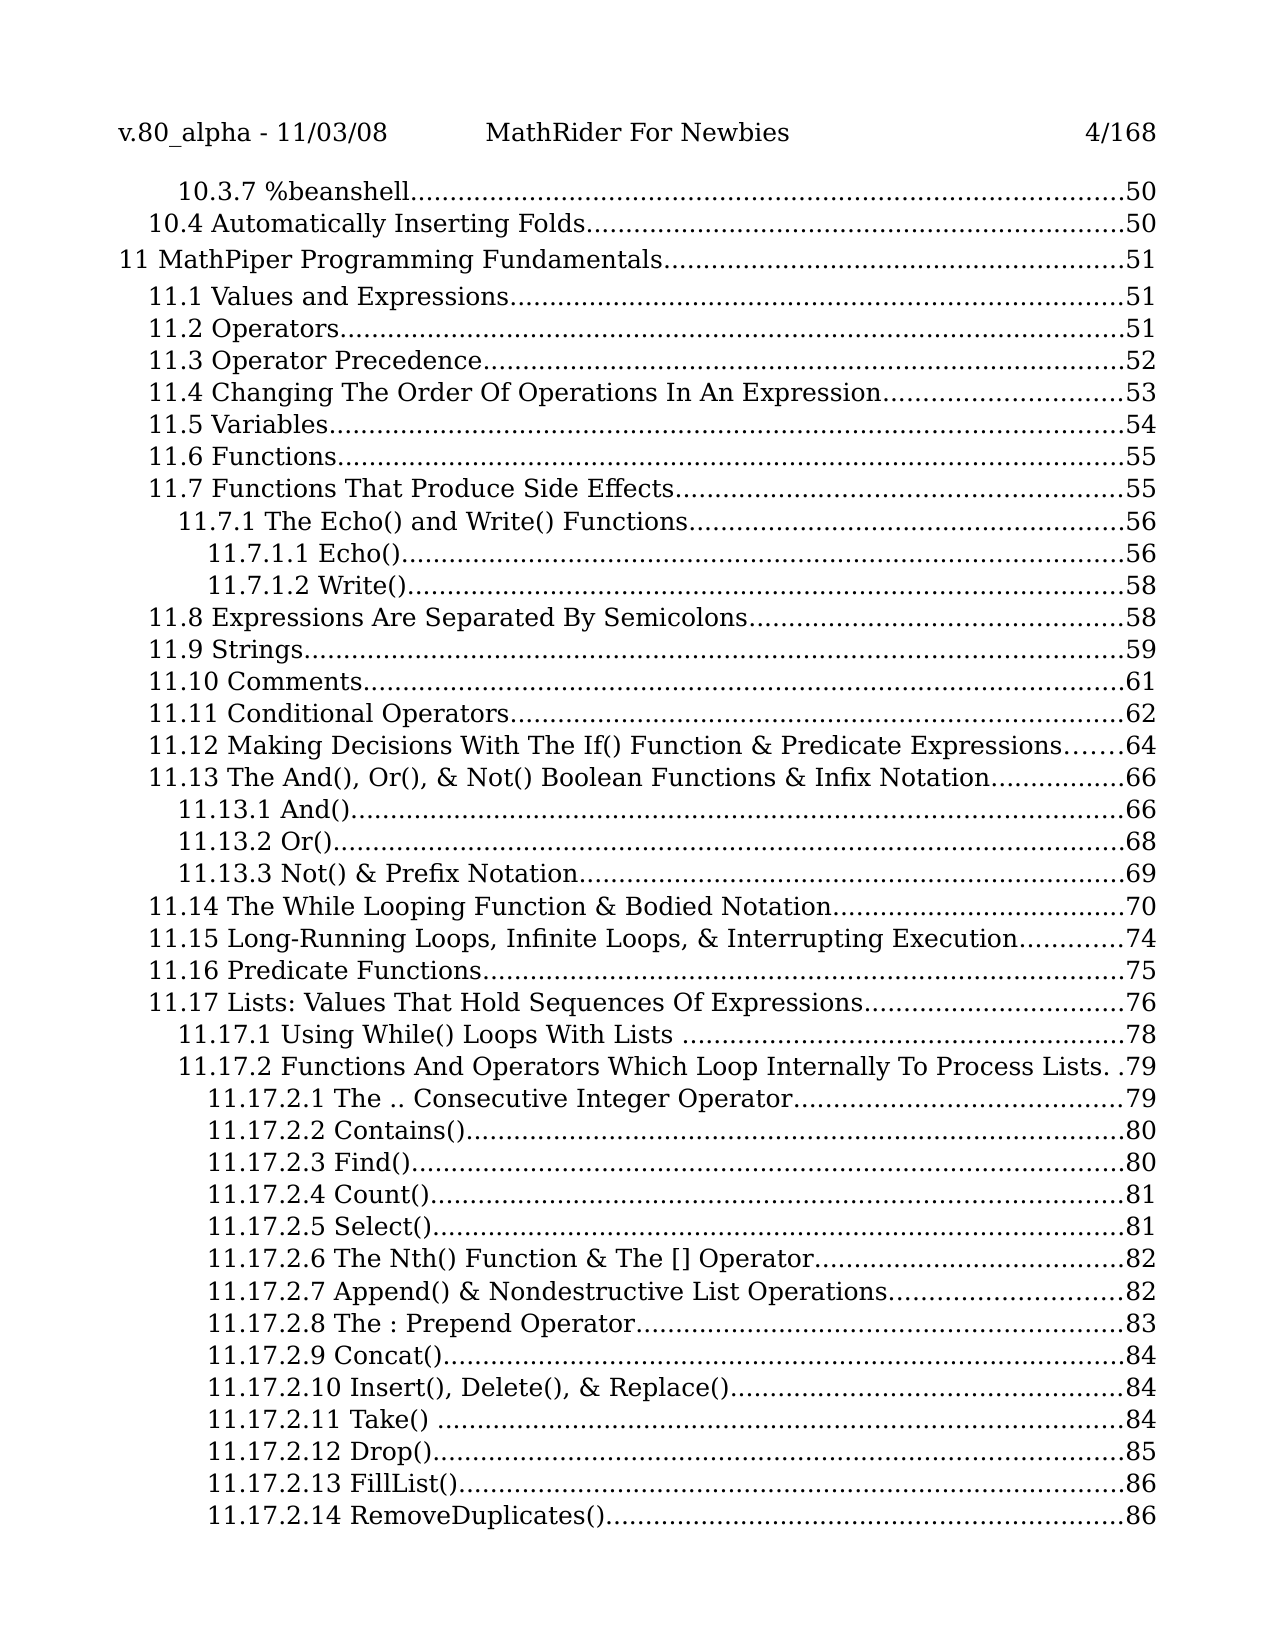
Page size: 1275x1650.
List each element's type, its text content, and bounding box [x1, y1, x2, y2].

text 11.2 Operators 51 [148, 314, 1157, 343]
text 11.17.2.6 The Nth() Function & The [] Operator 82 [207, 1245, 1157, 1274]
text 11.17.2.12 Drop() 85 [207, 1437, 1157, 1466]
text 11.17.2.7 Append() & Nondestructive List Operations 82 [207, 1277, 1157, 1306]
text 11.13 The And(), Or(), & Not() Boolean Functions & Infix Notation 66 [148, 763, 1157, 793]
text 11.10 Comments 61 [148, 667, 1157, 696]
text 11.1 Values and Expressions 51 [148, 282, 1157, 311]
text 11.17.2.5 Select() 81 [207, 1213, 1157, 1242]
text 11.3 Operator Precedence 52 [148, 346, 1157, 376]
text 11.9 Strings 59 [148, 635, 1157, 664]
text 11.17.2.10 Insert(), Delete(), & Replace() 84 [207, 1373, 1157, 1402]
text 11.16 Predicate Functions 75 [148, 956, 1157, 985]
text 11.17.2.9 Concat() 84 [207, 1341, 1157, 1370]
text 11.6 Functions 55 [148, 443, 1157, 472]
text 11.17.2.1 The .. Consecutive Integer Operator 79 [207, 1084, 1157, 1113]
text 10.4 Automatically Inserting Folds 50 [148, 209, 1157, 238]
text 11.7 Functions That Produce Side Effects 55 [148, 475, 1157, 504]
text 11.17.2 Functions And Operators Which Loop Internally To Process Lists 79 [177, 1052, 1157, 1081]
text 11 MathPiper Programming Fundamentals 51 [118, 246, 1157, 275]
text 11.11 Conditional Operators 62 [148, 699, 1157, 728]
text 10.3.7 %beanshell 50 [177, 177, 1157, 206]
text 11.7.1.2 Write() 58 [207, 571, 1157, 600]
text 11.17.2.14 RemoveDuplicates() 86 [207, 1501, 1157, 1531]
text 11.15 Long-Running Loops, Infinite Loops, & Interrupting Execution 74 [148, 924, 1157, 953]
text 11.17.2.8 The : Prepend Operator 83 [207, 1309, 1157, 1338]
text 11.12 Making Decisions With The If() Function & Predicate Expressions 64 [148, 731, 1157, 761]
text 11.7.1.1 Echo() 56 [207, 539, 1157, 568]
text 11.17.2.3 Find() 80 [207, 1148, 1157, 1178]
text 11.7.1 The Echo() and Write() Functions 56 [177, 507, 1157, 536]
text 11.13.3 Not() & Prefix Notation 69 [177, 860, 1157, 889]
text 11.17 Lists: Values That Hold Sequences Of Expressions 76 [148, 988, 1157, 1017]
text 11.13.1 And() 66 [177, 796, 1157, 825]
text 11.17.2.13 FillList() 86 [207, 1469, 1157, 1498]
text 11.8 Expressions Are Separated By Semicolons 58 [148, 603, 1157, 632]
text 11.14 The While Looping Function & Bodied Notation 70 [148, 892, 1157, 921]
text 11.17.2.11 Take() 84 [207, 1405, 1157, 1434]
text 11.4 Changing The Order Of Operations In An Expression 53 [148, 378, 1157, 408]
text 11.17.1 Using While() Loops With Lists 78 [177, 1020, 1157, 1049]
text 11.17.2.2 Contains() 80 [207, 1116, 1157, 1146]
text 11.17.2.4 Count() 81 [207, 1181, 1157, 1210]
text 11.5 Variables 54 [148, 411, 1157, 440]
text 11.13.2 Or() 68 [177, 828, 1157, 857]
